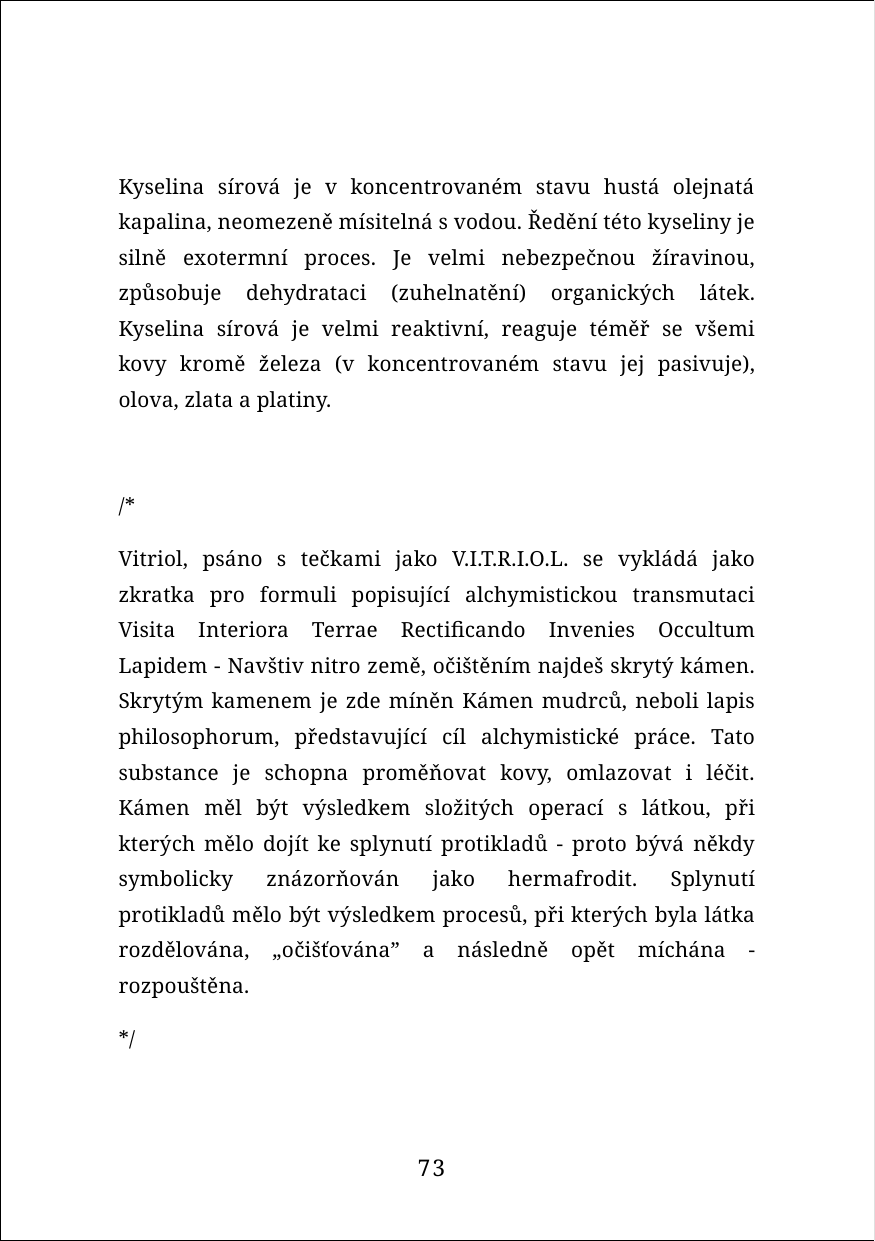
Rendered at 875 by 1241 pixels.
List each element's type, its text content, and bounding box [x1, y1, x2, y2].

text Vitriol, psáno s tečkami jako V.I.T.R.I.O.L. se vykládá jako zkratka pro formuli popisující alchymistickou transmutaci Visita Interiora Terrae Rectificando Invenies Occultum Lapidem - Navštiv nitro země, očištěním najdeš skrytý kámen. Skrytým kamenem je zde míněn Kámen mudrců, neboli lapis philosophorum, představující cíl alchymistické práce. Tato substance je schopna proměňovat kovy, omlazovat i léčit. Kámen měl být výsledkem složitých operací s látkou, při kterých mělo dojít ke splynutí protikladů - proto bývá někdy symbolicky znázorňován jako hermafrodit. Splynutí protikladů mělo být výsledkem procesů, při kterých byla látka rozdělována, „očišťována” a následně opět míchána - rozpouštěna. [118, 544, 756, 999]
text */ [118, 1024, 756, 1052]
text Kyselina sírová je v koncentrovaném stavu hustá olejnatá kapalina, neomezeně mísitelná s vodou. Ředění této kyseliny je silně exotermní proces. Je velmi nebezpečnou žíravinou, způsobuje dehydrataci (zuhelnatění) organických látek. Kyselina sírová je velmi reaktivní, reaguje téměř se všemi kovy kromě železa (v koncentrovaném stavu jej pasivuje), olova, zlata a platiny. [118, 172, 756, 413]
text /* [118, 491, 756, 520]
